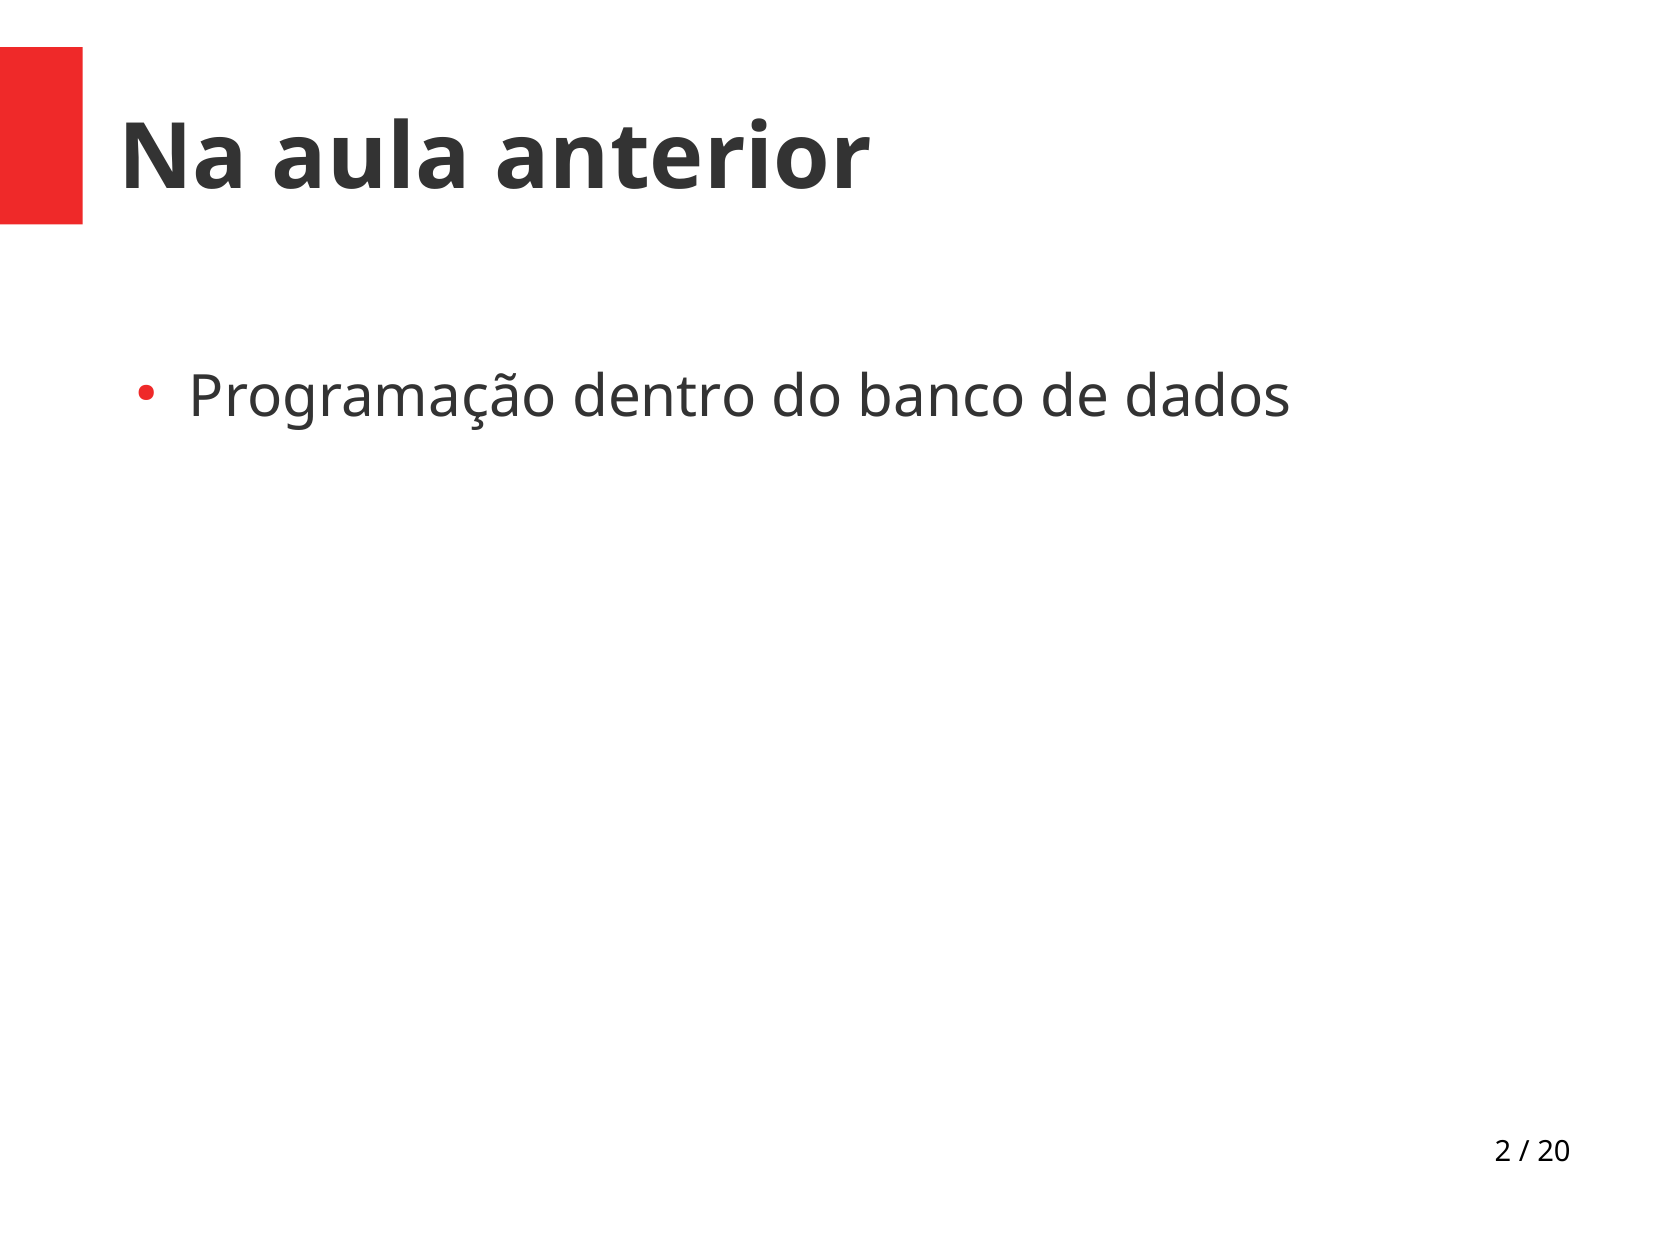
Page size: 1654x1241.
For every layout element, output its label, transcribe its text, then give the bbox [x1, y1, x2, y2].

list Programação dentro do banco de dados [118, 354, 1536, 1074]
title Na aula anterior [118, 49, 1571, 257]
